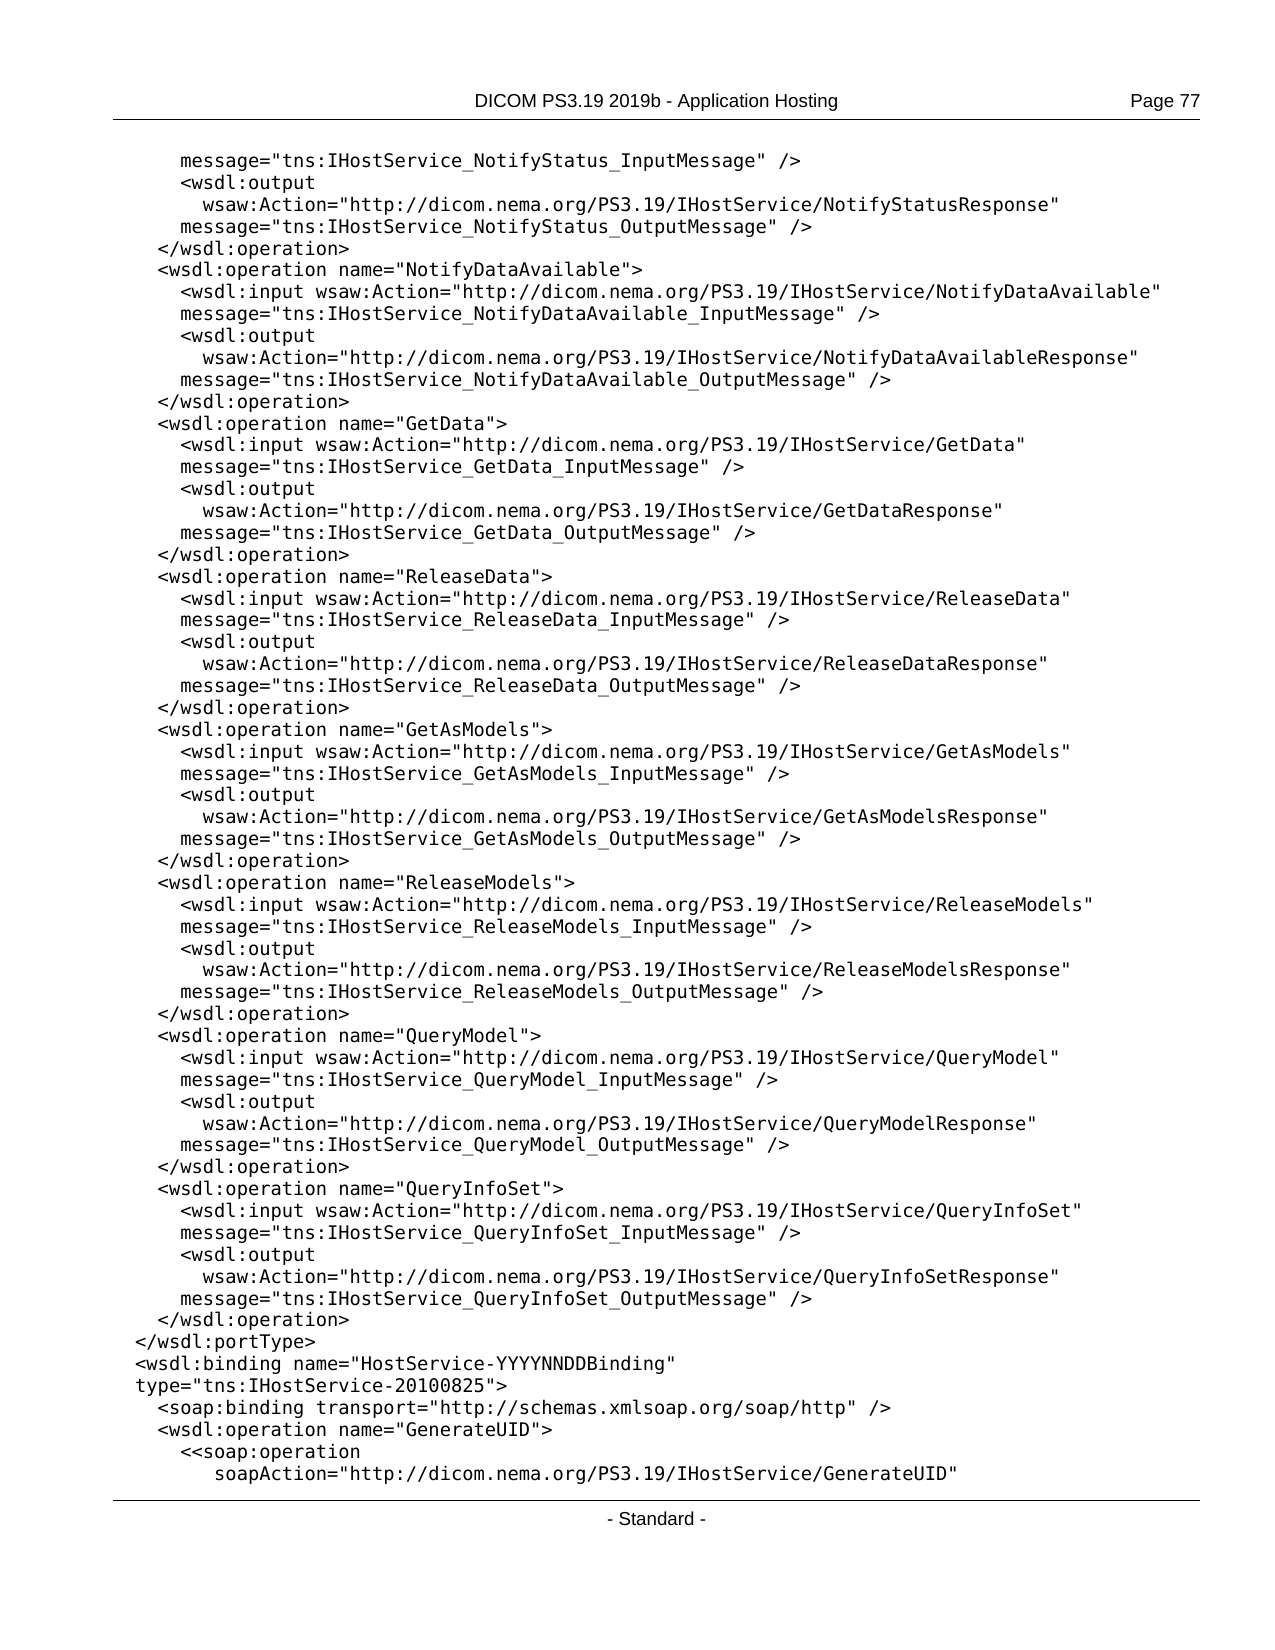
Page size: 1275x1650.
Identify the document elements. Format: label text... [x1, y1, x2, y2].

text message="tns:IHostService_NotifyStatus_InputMessage" /> <wsdl:output wsaw:Action="http://dicom.nema.org/PS3.19/IHostService/NotifyStatusResponse" message="tns:IHostService_NotifyStatus_OutputMessage" /> </wsdl:operation> <wsdl:operation name="NotifyDataAvailable"> <wsdl:input wsaw:Action="http://dicom.nema.org/PS3.19/IHostService/NotifyDataAvailable" message="tns:IHostService_NotifyDataAvailable_InputMessage" /> <wsdl:output wsaw:Action="http://dicom.nema.org/PS3.19/IHostService/NotifyDataAvailableResponse" message="tns:IHostService_NotifyDataAvailable_OutputMessage" /> </wsdl:operation> <wsdl:operation name="GetData"> <wsdl:input wsaw:Action="http://dicom.nema.org/PS3.19/IHostService/GetData" message="tns:IHostService_GetData_InputMessage" /> <wsdl:output wsaw:Action="http://dicom.nema.org/PS3.19/IHostService/GetDataResponse" message="tns:IHostService_GetData_OutputMessage" /> </wsdl:operation> <wsdl:operation name="ReleaseData"> <wsdl:input wsaw:Action="http://dicom.nema.org/PS3.19/IHostService/ReleaseData" message="tns:IHostService_ReleaseData_InputMessage" /> <wsdl:output wsaw:Action="http://dicom.nema.org/PS3.19/IHostService/ReleaseDataResponse" message="tns:IHostService_ReleaseData_OutputMessage" /> </wsdl:operation> <wsdl:operation name="GetAsModels"> <wsdl:input wsaw:Action="http://dicom.nema.org/PS3.19/IHostService/GetAsModels" message="tns:IHostService_GetAsModels_InputMessage" /> <wsdl:output wsaw:Action="http://dicom.nema.org/PS3.19/IHostService/GetAsModelsResponse" message="tns:IHostService_GetAsModels_OutputMessage" /> </wsdl:operation> <wsdl:operation name="ReleaseModels"> <wsdl:input wsaw:Action="http://dicom.nema.org/PS3.19/IHostService/ReleaseModels" message="tns:IHostService_ReleaseModels_InputMessage" /> <wsdl:output wsaw:Action="http://dicom.nema.org/PS3.19/IHostService/ReleaseModelsResponse" message="tns:IHostService_ReleaseModels_OutputMessage" /> </wsdl:operation> <wsdl:operation name="QueryModel"> <wsdl:input wsaw:Action="http://dicom.nema.org/PS3.19/IHostService/QueryModel" message="tns:IHostService_QueryModel_InputMessage" /> <wsdl:output wsaw:Action="http://dicom.nema.org/PS3.19/IHostService/QueryModelResponse" message="tns:IHostService_QueryModel_OutputMessage" /> </wsdl:operation> <wsdl:operation name="QueryInfoSet"> <wsdl:input wsaw:Action="http://dicom.nema.org/PS3.19/IHostService/QueryInfoSet" message="tns:IHostService_QueryInfoSet_InputMessage" /> <wsdl:output wsaw:Action="http://dicom.nema.org/PS3.19/IHostService/QueryInfoSetResponse" message="tns:IHostService_QueryInfoSet_OutputMessage" /> </wsdl:operation> </wsdl:portType> <wsdl:binding name="HostService-YYYYNNDDBinding" type="tns:IHostService-20100825"> <soap:binding transport="http://schemas.xmlsoap.org/soap/http" /> <wsdl:operation name="GenerateUID"> <<soap:operation soapAction="http://dicom.nema.org/PS3.19/IHostService/GenerateUID" [112, 150, 1200, 1484]
